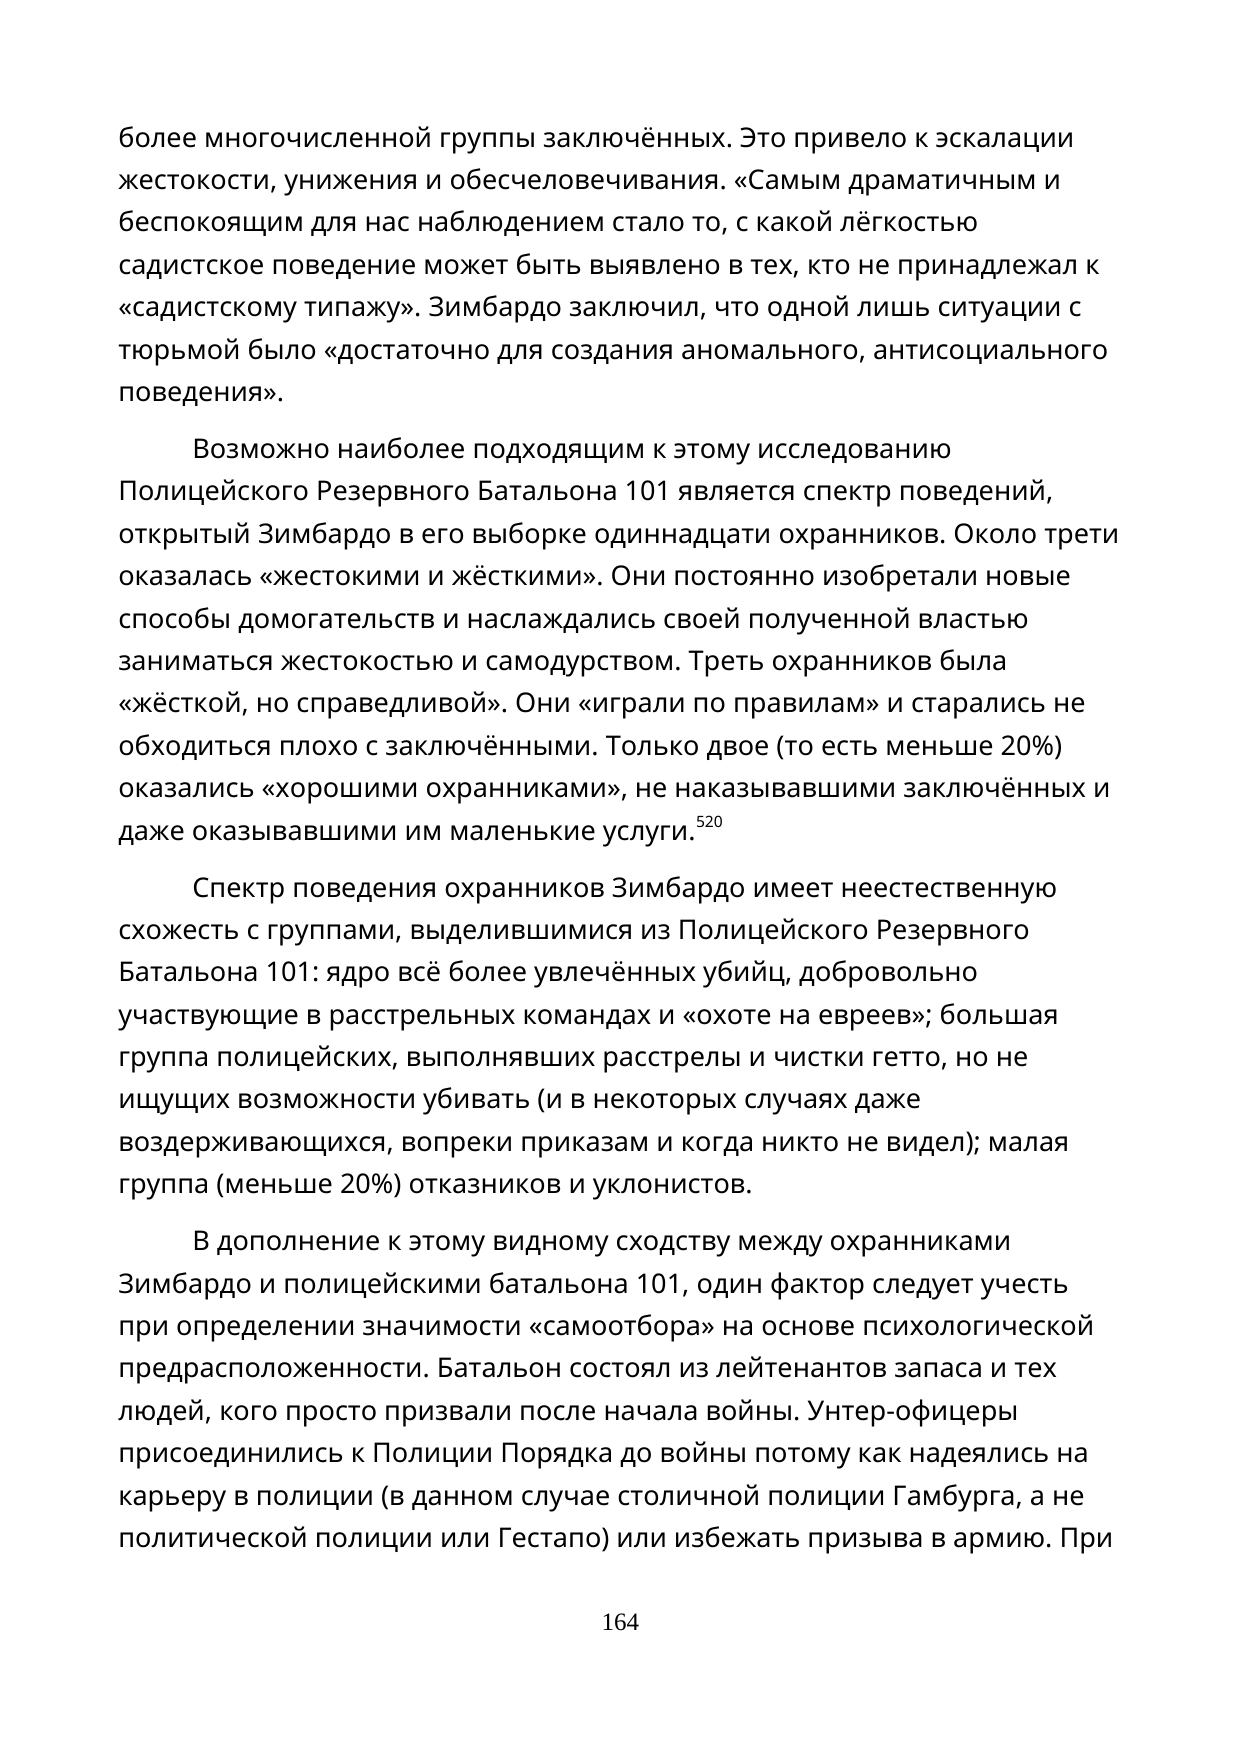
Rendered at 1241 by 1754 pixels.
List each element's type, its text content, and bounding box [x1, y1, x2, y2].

text В дополнение к этому видному сходству между охранниками Зимбардо и полицейскими батальона 101, один фактор следует учесть при определении значимости «самоотбора» на основе психологической предрасположенности. Батальон состоял из лейтенантов запаса и тех людей, кого просто призвали после начала войны. Унтер-офицеры присоединились к Полиции Порядка до войны потому как надеялись на карьеру в полиции (в данном случае столичной полиции Гамбурга, а не политической полиции или Гестапо) или избежать призыва в армию. При [118, 1222, 1122, 1555]
text более многочисленной группы заключённых. Это привело к эскалации жестокости, унижения и обесчеловечивания. «Самым драматичным и беспокоящим для нас наблюдением стало то, с какой лёгкостью садистское поведение может быть выявлено в тех, кто не принадлежал к «садистскому типажу». Зимбардо заключил, что одной лишь ситуации с тюрьмой было «достаточно для создания аномального, антисоциального поведения». [118, 118, 1122, 409]
text Спектр поведения охранников Зимбардо имеет неестественную схожесть с группами, выделившимися из Полицейского Резервного Батальона 101: ядро всё более увлечённых убийц, добровольно участвующие в расстрельных командах и «охоте на евреев»; большая группа полицейских, выполнявших расстрелы и чистки гетто, но не ищущих возможности убивать (и в некоторых случаях даже воздерживающихся, вопреки приказам и когда никто не видел); малая группа (меньше 20%) отказников и уклонистов. [118, 868, 1122, 1202]
text Возможно наиболее подходящим к этому исследованию Полицейского Резервного Батальона 101 является спектр поведений, открытый Зимбардо в его выборке одиннадцати охранников. Около трети оказалась «жестокими и жёсткими». Они постоянно изобретали новые способы домогательств и наслаждались своей полученной властью заниматься жестокостью и самодурством. Треть охранников была «жёсткой, но справедливой». Они «играли по правилам» и старались не обходиться плохо с заключёнными. Только двое (то есть меньше 20%) оказались «хорошими охранниками», не наказывавшими заключённых и даже оказывавшими им маленькие услуги. [118, 429, 1122, 848]
